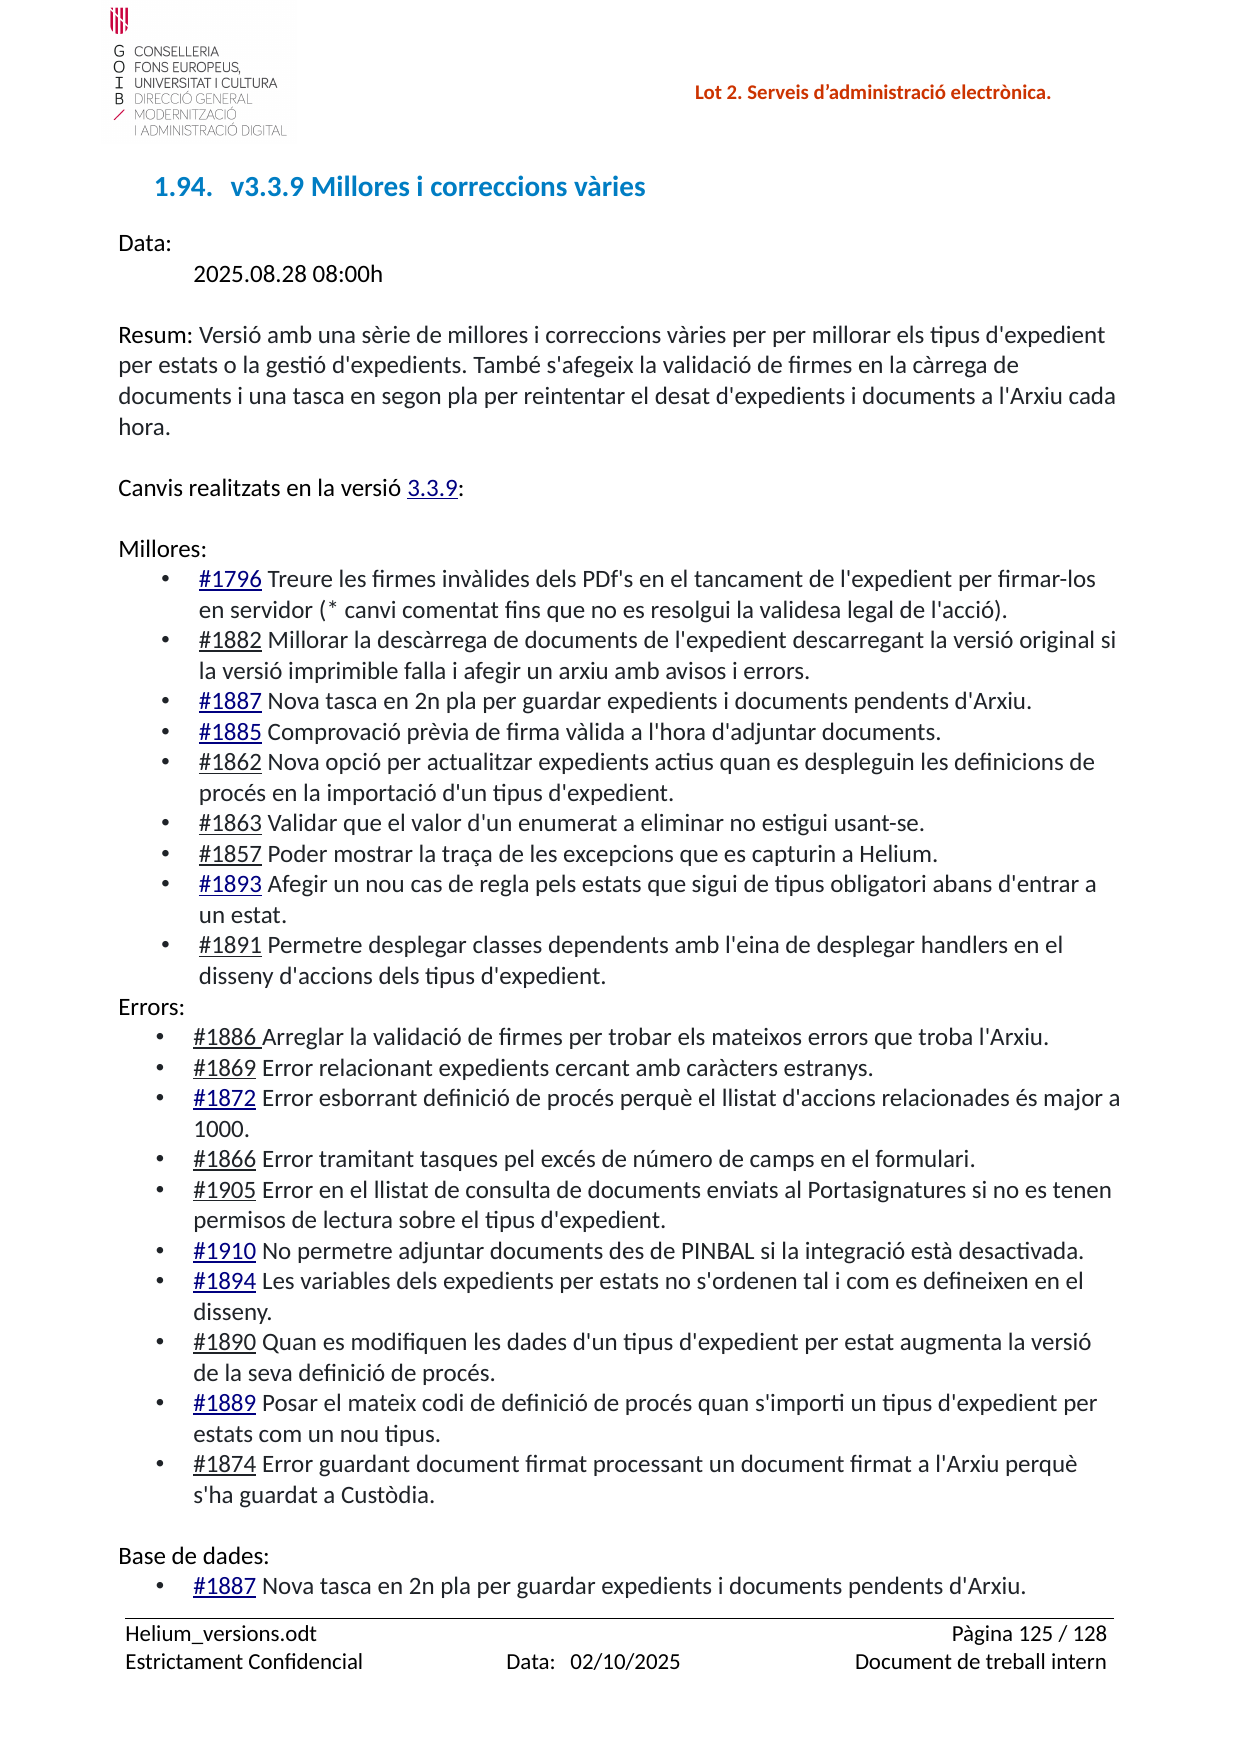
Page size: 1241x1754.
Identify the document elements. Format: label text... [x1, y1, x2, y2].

text Base de dades: [118, 1540, 1122, 1571]
text Data: [118, 228, 1122, 258]
list #1887 Nova tasca en 2n pla per guardar expedients i documents pendents d'Arxiu. [156, 1571, 1122, 1601]
list #1869 Error relacionant expedients cercant amb caràcters estranys. [156, 1052, 1122, 1082]
list #1890 Quan es modifiquen les dades d'un tipus d'expedient per estat augmenta la versió de la seva definició de procés. [156, 1326, 1122, 1387]
list #1887 Nova tasca en 2n pla per guardar expedients i documents pendents d'Arxiu. [161, 685, 1122, 716]
list #1796 Treure les firmes invàlides dels PDf's en el tancament de l'expedient per firmar-los en servidor (* canvi comentat fins que no es resolgui la validesa legal de l'acció). [161, 563, 1122, 624]
picture [100, 0, 297, 144]
text Canvis realitzats en la versió 3.3.9: [118, 472, 1122, 502]
list #1891 Permetre desplegar classes dependents amb l'eina de desplegar handlers en el disseny d'accions dels tipus d'expedient. [161, 929, 1122, 991]
list #1866 Error tramitant tasques pel excés de número de camps en el formulari. [156, 1143, 1122, 1174]
text 2025.08.28 08:00h [118, 258, 1122, 289]
list #1886 Arreglar la validació de firmes per trobar els mateixos errors que troba l'Arxiu. [156, 1021, 1122, 1052]
list #1857 Poder mostrar la traça de les excepcions que es capturin a Helium. [161, 838, 1122, 868]
text Millores: [118, 533, 1122, 563]
list #1874 Error guardant document firmat processant un document firmat a l'Arxiu perquè s'ha guardat a Custòdia. [156, 1448, 1122, 1509]
list #1885 Comprovació prèvia de firma vàlida a l'hora d'adjuntar documents. [161, 716, 1122, 746]
subtitle v3.3.9 Millores i correccions vàries [153, 168, 1122, 204]
list #1863 Validar que el valor d'un enumerat a eliminar no estigui usant-se. [161, 807, 1122, 838]
list #1872 Error esborrant definició de procés perquè el llistat d'accions relacionades és major a 1000. [156, 1082, 1122, 1143]
text Resum: Versió amb una sèrie de millores i correccions vàries per per millorar els tipus d'expedient per estats o la gestió d'expedients. També s'afegeix la validació de firmes en la càrrega de documents i una tasca en segon pla per reintentar el desat d'expedients i documents a l'Arxiu cada hora. [118, 319, 1122, 441]
list #1893 Afegir un nou cas de regla pels estats que sigui de tipus obligatori abans d'entrar a un estat. [161, 868, 1122, 929]
list #1905 Error en el llistat de consulta de documents enviats al Portasignatures si no es tenen permisos de lectura sobre el tipus d'expedient. [156, 1174, 1122, 1235]
text Errors: [118, 991, 1122, 1021]
list #1862 Nova opció per actualitzar expedients actius quan es despleguin les definicions de procés en la importació d'un tipus d'expedient. [161, 746, 1122, 807]
list #1910 No permetre adjuntar documents des de PINBAL si la integració està desactivada. [156, 1235, 1122, 1265]
list #1889 Posar el mateix codi de definició de procés quan s'importi un tipus d'expedient per estats com un nou tipus. [156, 1387, 1122, 1448]
list #1894 Les variables dels expedients per estats no s'ordenen tal i com es defineixen en el disseny. [156, 1265, 1122, 1326]
list #1882 Millorar la descàrrega de documents de l'expedient descarregant la versió original si la versió imprimible falla i afegir un arxiu amb avisos i errors. [161, 624, 1122, 685]
